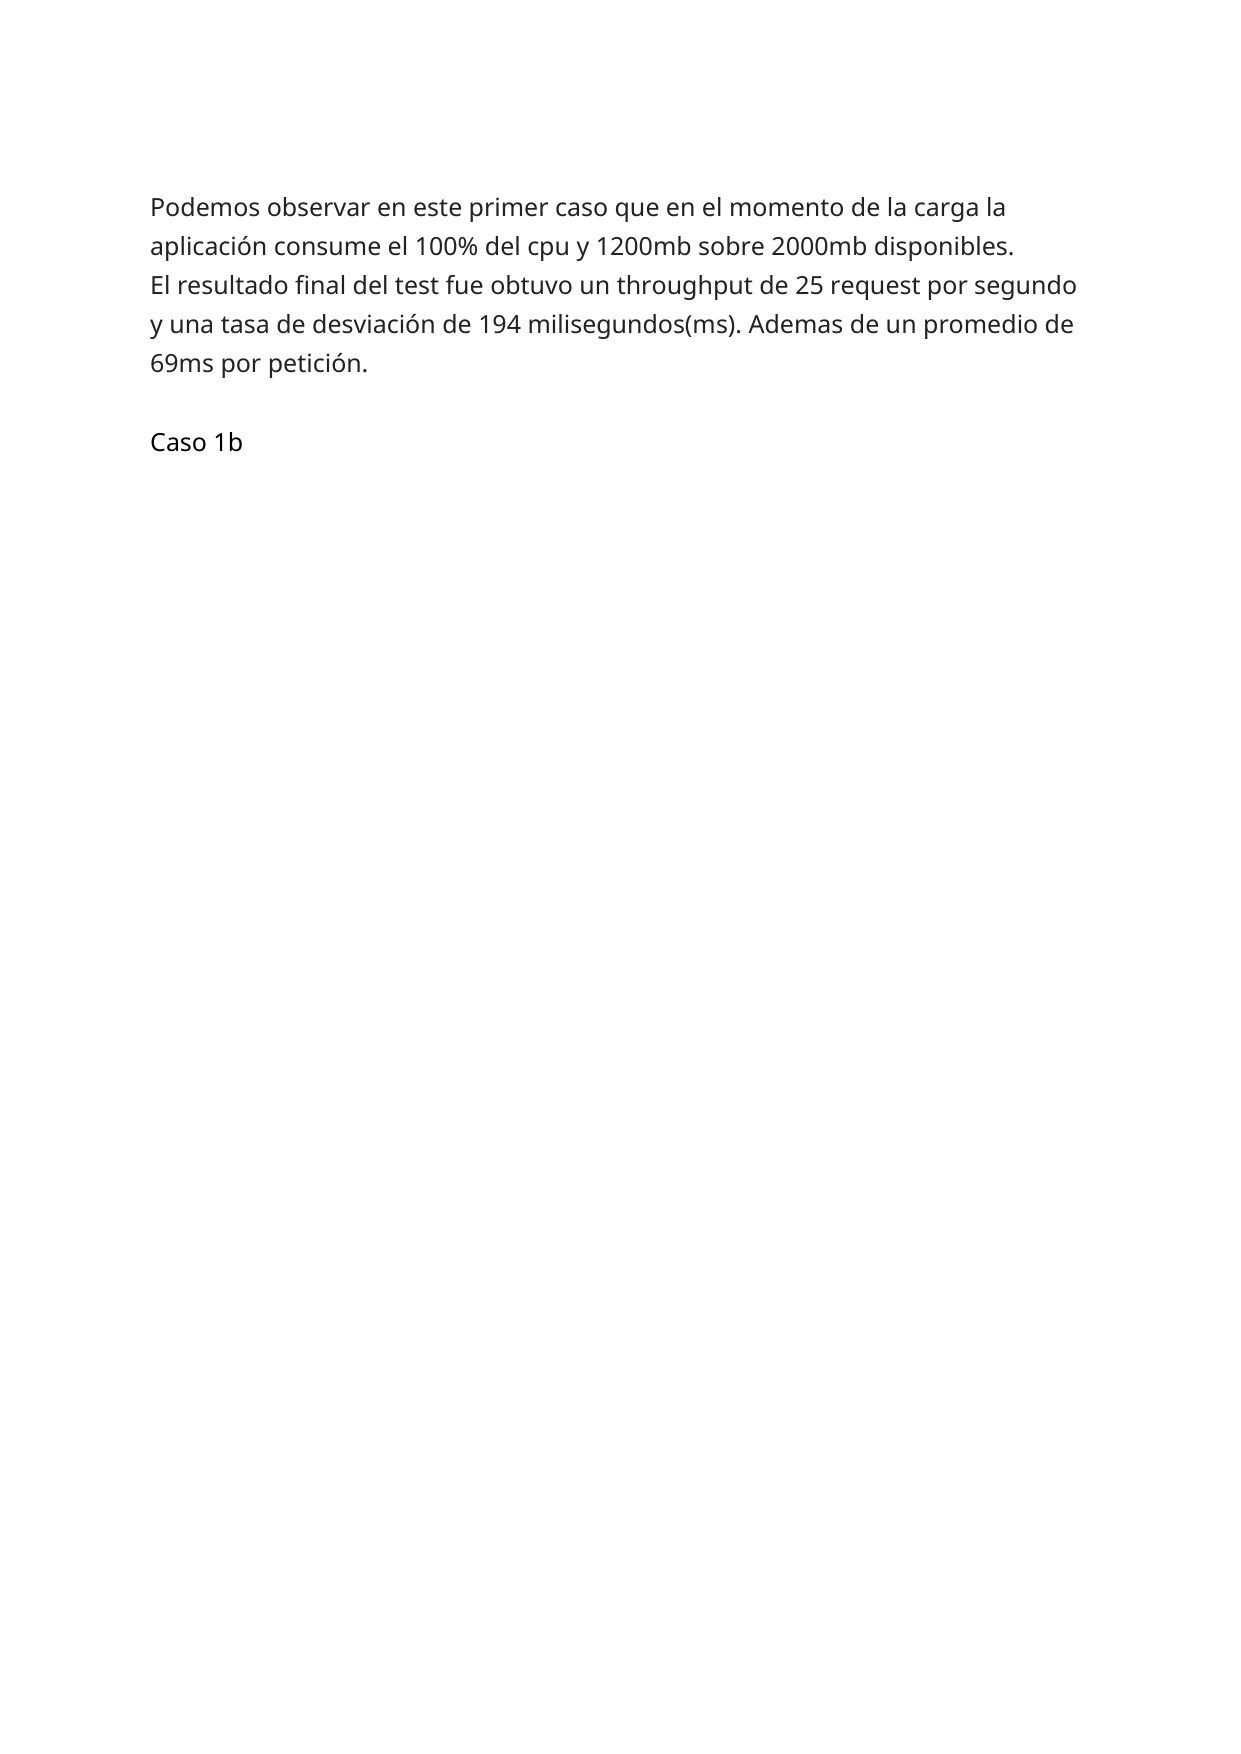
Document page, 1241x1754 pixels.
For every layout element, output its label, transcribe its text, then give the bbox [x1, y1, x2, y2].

text El resultado final del test fue obtuvo un throughput de 25 request por segundo y una tasa de desviación de 194 milisegundos(ms). Ademas de un promedio de 69ms por petición. [150, 267, 1091, 380]
text Podemos observar en este primer caso que en el momento de la carga la aplicación consume el 100% del cpu y 1200mb sobre 2000mb disponibles. [150, 189, 1091, 262]
text Caso 1b [150, 424, 1091, 458]
